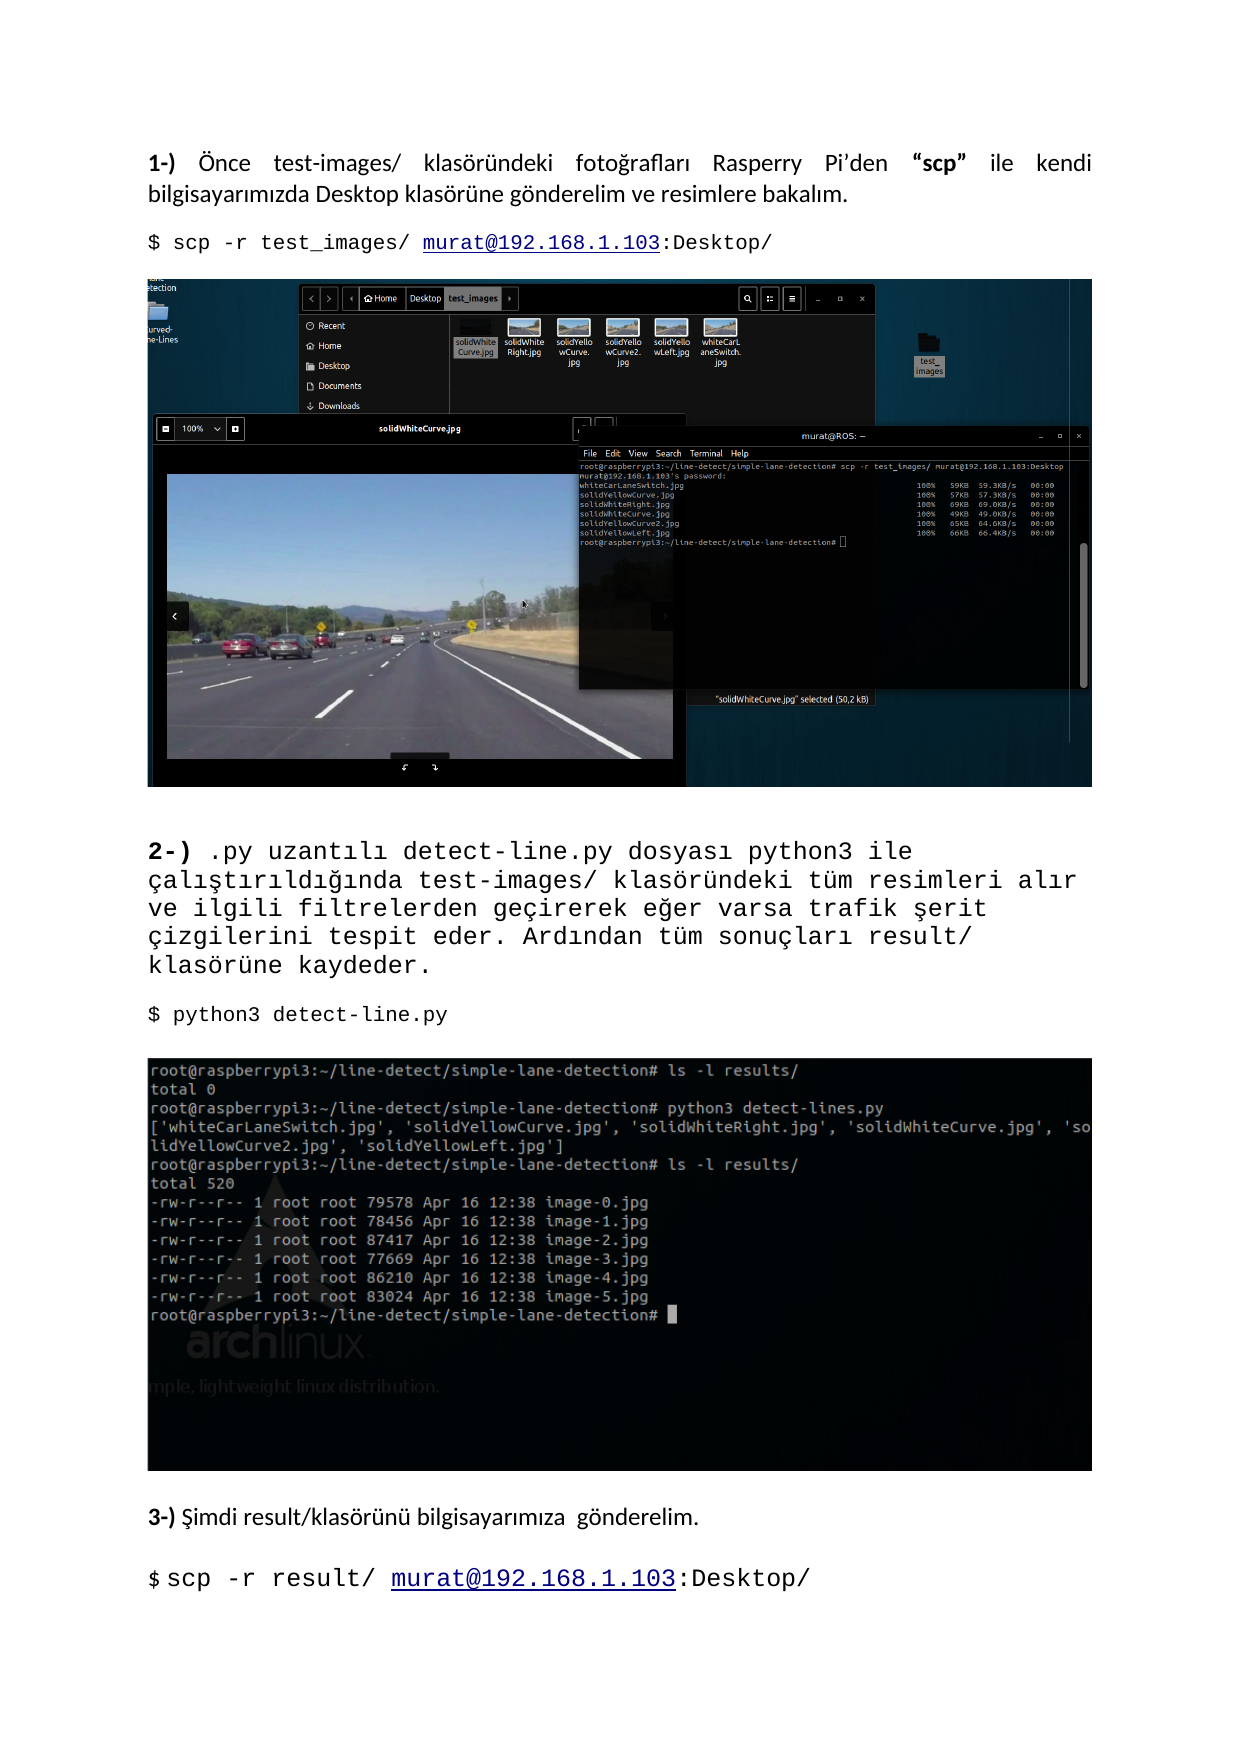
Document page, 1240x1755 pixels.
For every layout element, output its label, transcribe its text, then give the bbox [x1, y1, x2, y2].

picture [1076, 279, 1085, 306]
text $ scp -r result/ murat@192.168.1.103:Desktop/ [148, 1563, 1092, 1594]
text 3-) Şimdi result/klasörünü bilgisayarımıza gönderelim. [148, 1502, 1092, 1532]
picture [147, 279, 1092, 787]
picture [1084, 363, 1092, 411]
text 2-) .py uzantılı detect-line.py dosyası python3 ile çalıştırıldığında test-images/ klasöründeki tüm resimleri alır ve ilgili filtrelerden geçirerek eğer varsa trafik şerit çizgilerini tespit eder. Ardından tüm sonuçları result/ klasörüne kaydeder. [148, 839, 1092, 981]
picture [885, 321, 889, 344]
picture [147, 1058, 1092, 1471]
text 1-) Önce test-images/ klasöründeki fotoğrafları Rasperry Pi’den “scp” ile kendi bilgisayarımızda Desktop klasörüne gönderelim ve resimlere bakalım. [148, 148, 1092, 209]
text $ scp -r test_images/ murat@192.168.1.103:Desktop/ [148, 232, 1092, 256]
text $ python3 detect-line.py [148, 1004, 1092, 1028]
